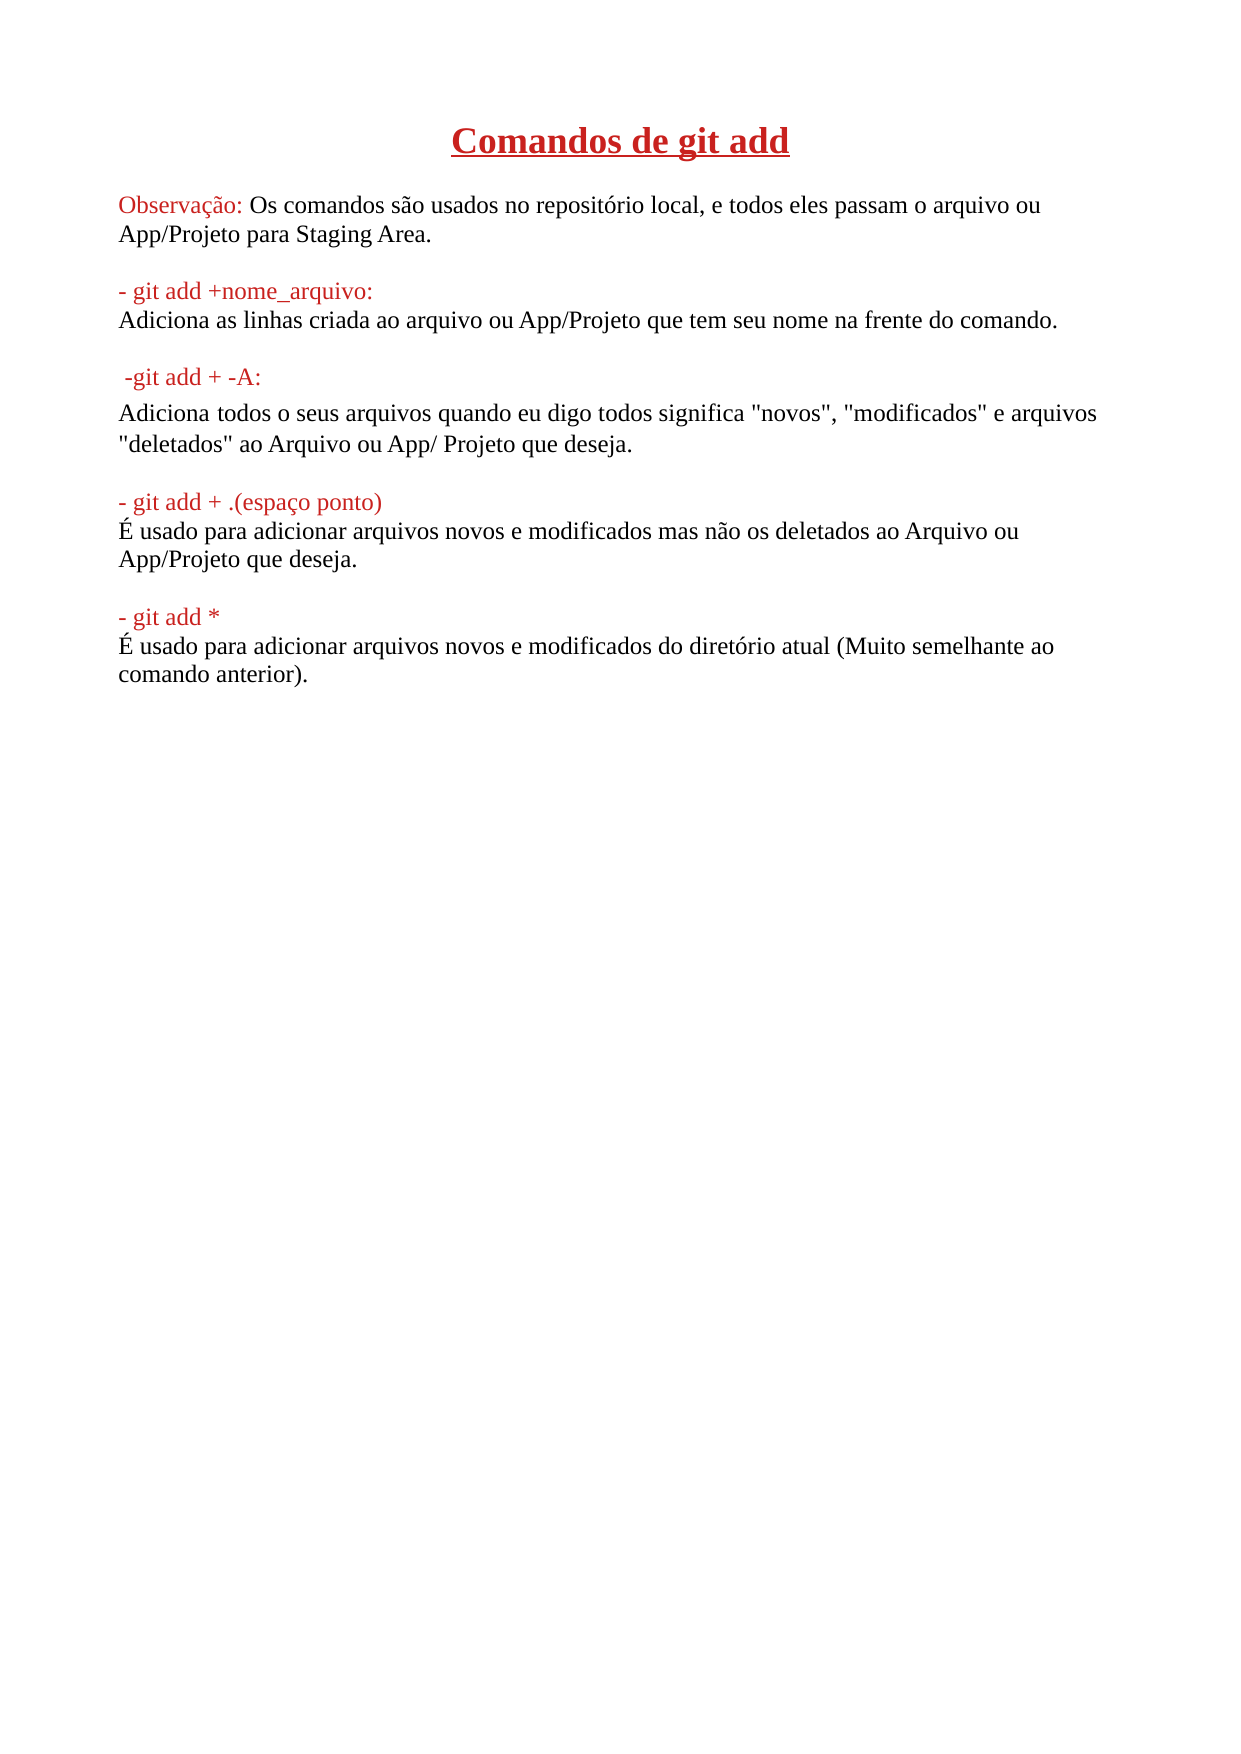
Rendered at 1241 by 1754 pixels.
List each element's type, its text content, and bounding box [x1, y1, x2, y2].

text Adiciona as linhas criada ao arquivo ou App/Projeto que tem seu nome na frente do comando. [118, 305, 1122, 334]
text Observação: Os comandos são usados no repositório local, e todos eles passam o arquivo ou App/Projeto para Staging Area. [118, 190, 1122, 247]
text - git add +nome_arquivo: [118, 276, 1122, 305]
text - git add + .(espaço ponto) [118, 487, 1122, 516]
text É usado para adicionar arquivos novos e modificados mas não os deletados ao Arquivo ou App/Projeto que deseja. [118, 516, 1122, 573]
text Comandos de git add [118, 118, 1122, 161]
text É usado para adicionar arquivos novos e modificados do diretório atual (Muito semelhante ao comando anterior). [118, 631, 1122, 688]
text - git add * [118, 602, 1122, 631]
text -git add + -A: [118, 362, 1122, 391]
text Adiciona todos o seus arquivos quando eu digo todos significa "novos", "modificados" e arquivos "deletados" ao Arquivo ou App/ Projeto que deseja. [118, 391, 1122, 458]
